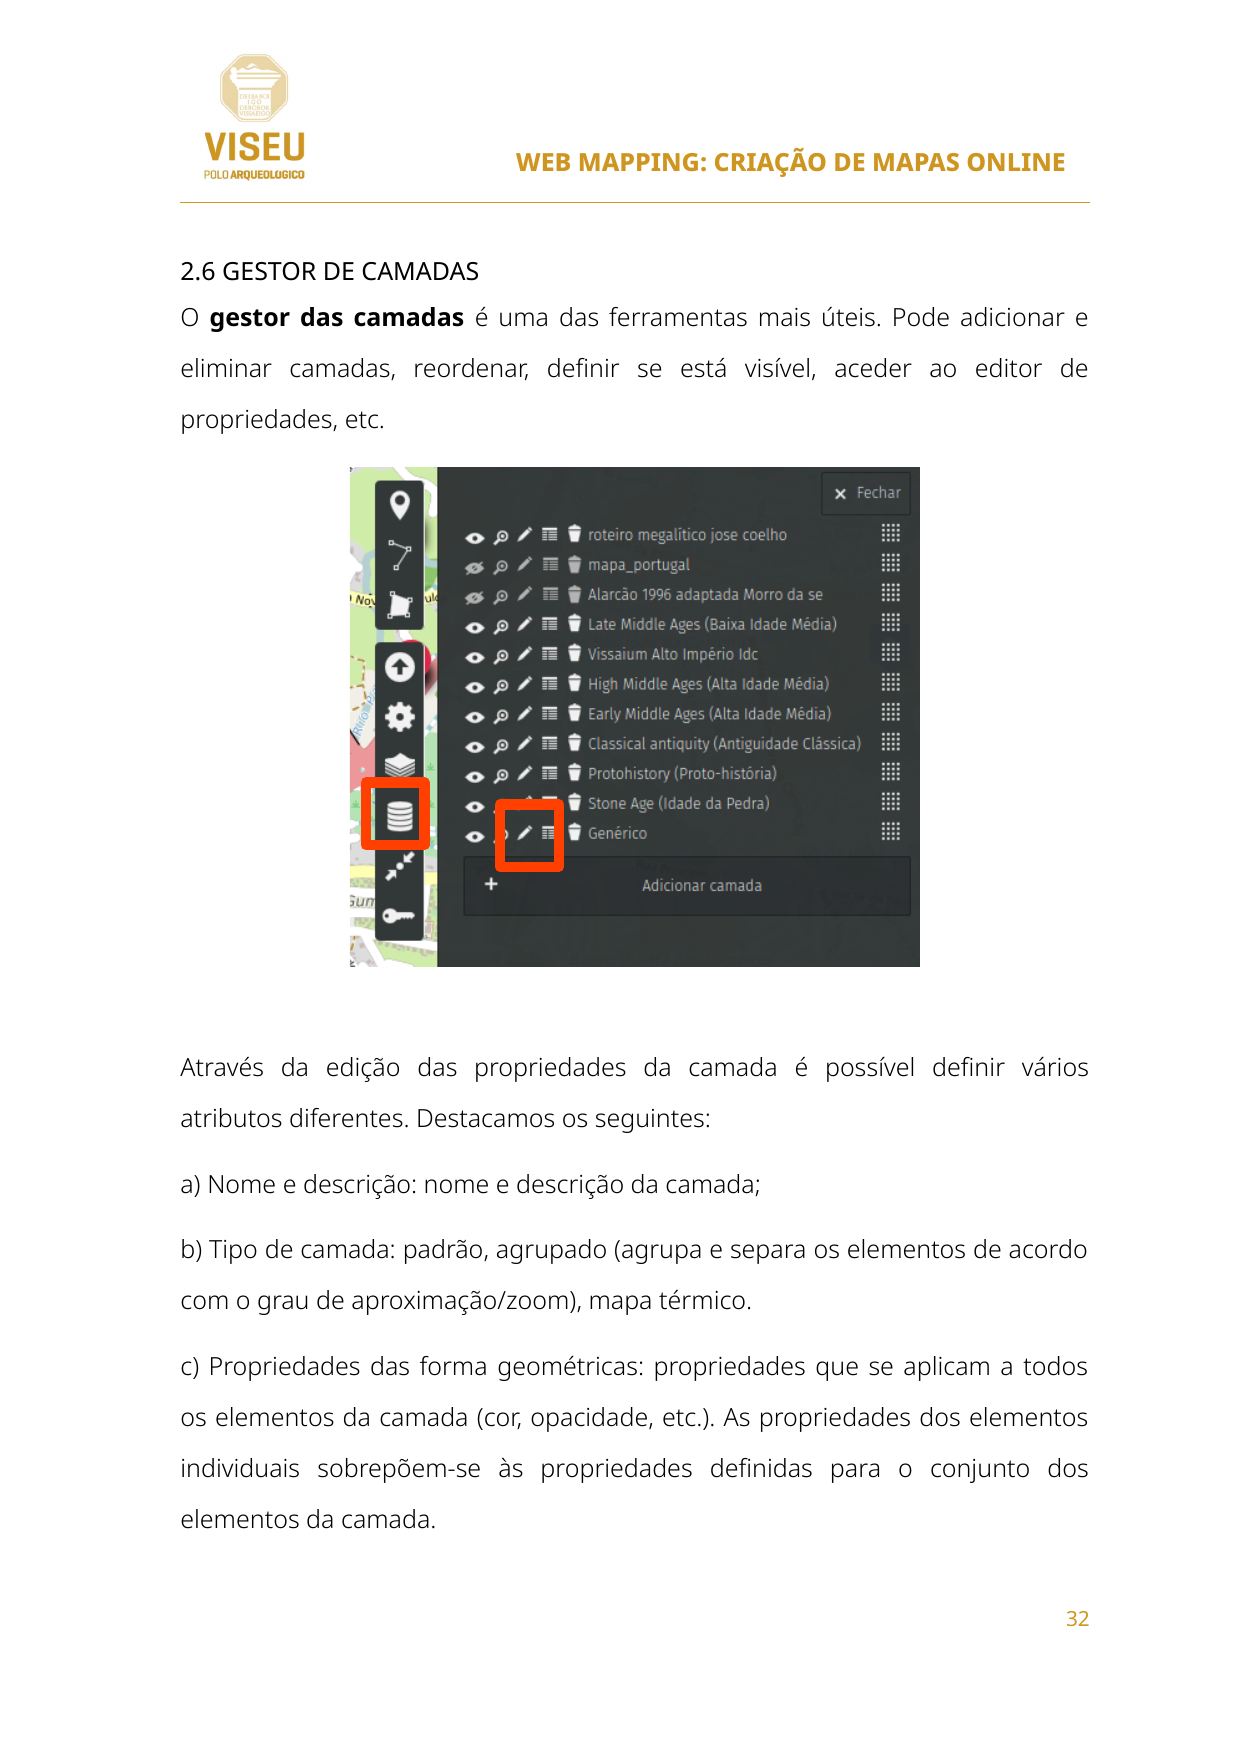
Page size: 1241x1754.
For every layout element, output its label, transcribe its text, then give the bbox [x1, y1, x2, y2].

text a) Nome e descrição: nome e descrição da camada; [180, 1166, 1090, 1200]
text O gestor das camadas é uma das ferramentas mais úteis. Pode adicionar e eliminar camadas, reordenar, definir se está visível, aceder ao editor de propriedades, etc. [180, 300, 1090, 436]
text Através da edição das propriedades da camada é possível definir vários atributos diferentes. Destacamos os seguintes: [180, 1050, 1090, 1135]
subtitle 2.6 Gestor de camadas [180, 253, 1090, 287]
text c) Propriedades das forma geométricas: propriedades que se aplicam a todos os elementos da camada (cor, opacidade, etc.). As propriedades dos elementos individuais sobrepõem-se às propriedades definidas para o conjunto dos elementos da camada. [180, 1349, 1090, 1536]
picture [349, 467, 920, 967]
text b) Tipo de camada: padrão, agrupado (agrupa e separa os elementos de acordo com o grau de aproximação/zoom), mapa térmico. [180, 1232, 1090, 1317]
